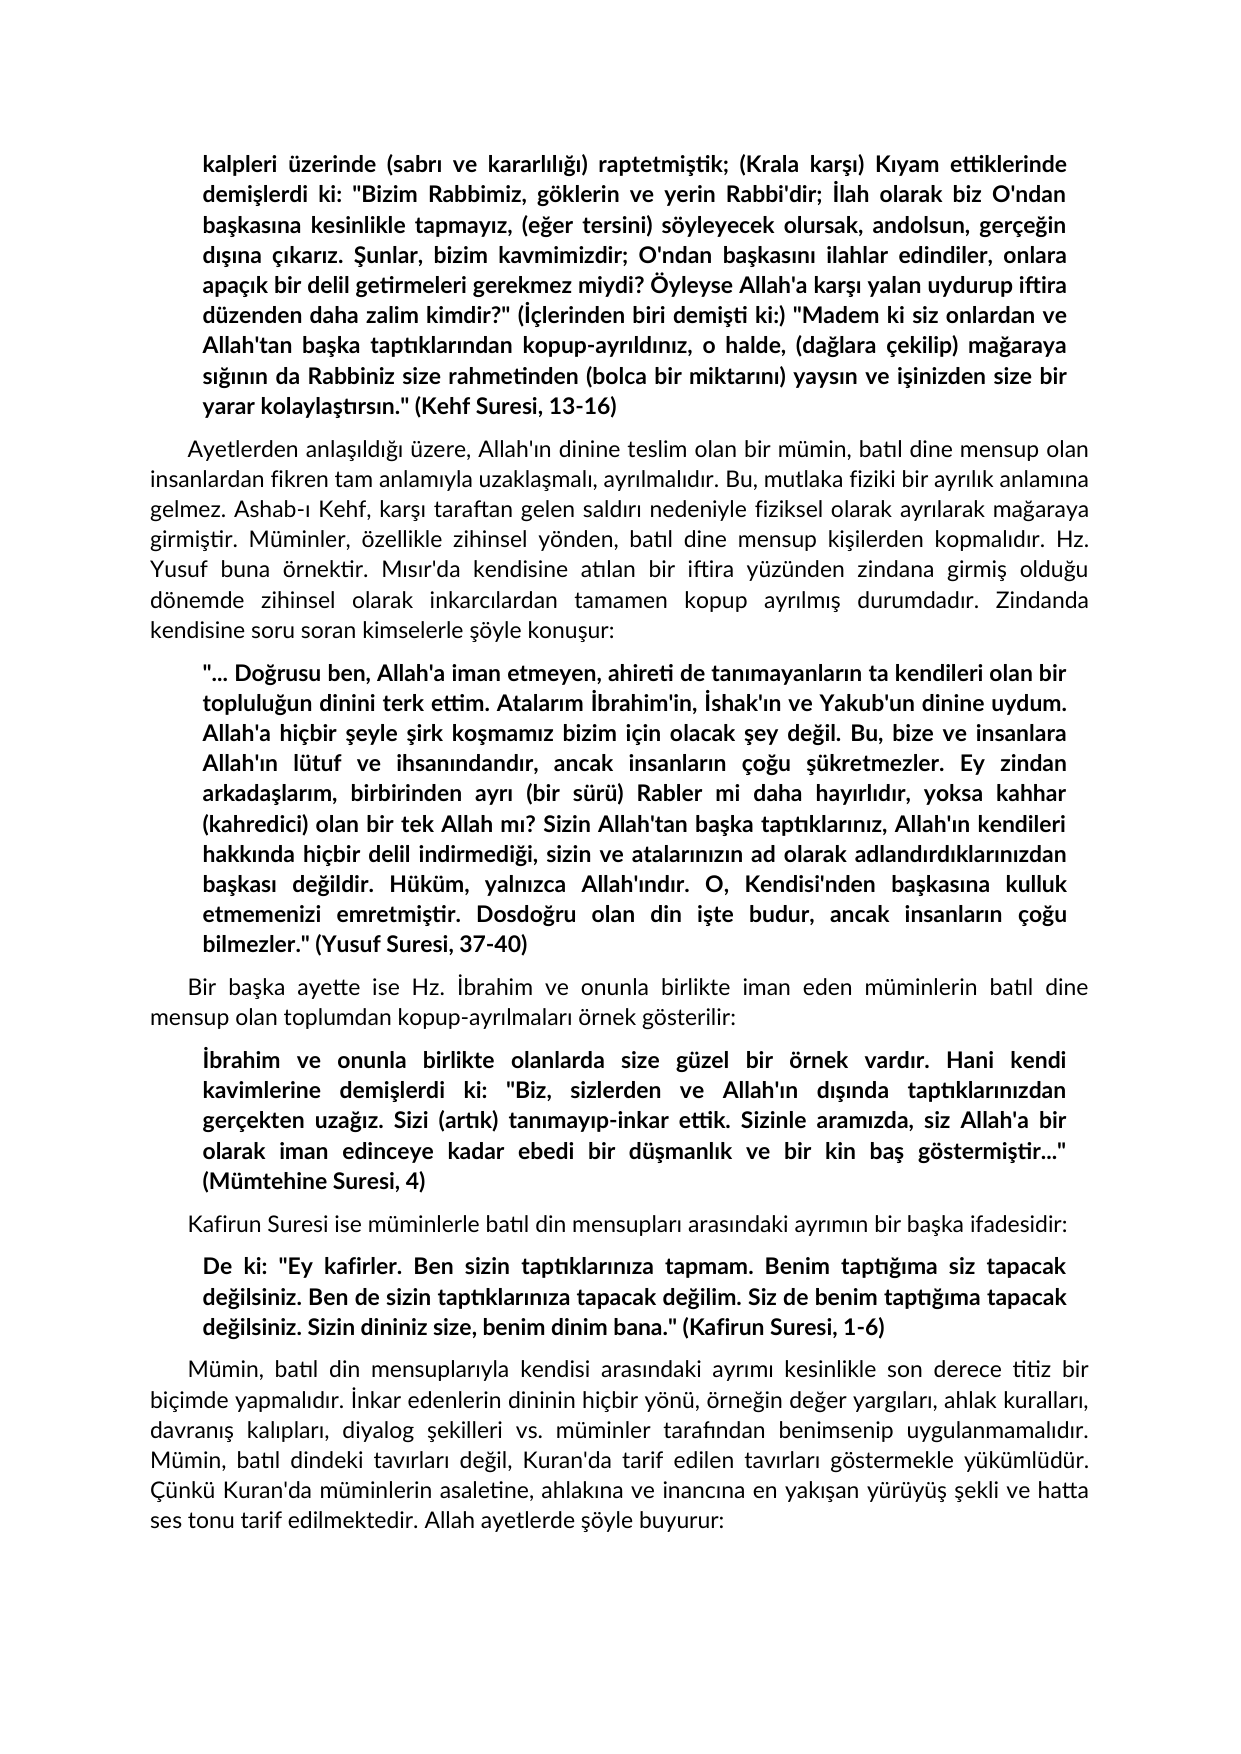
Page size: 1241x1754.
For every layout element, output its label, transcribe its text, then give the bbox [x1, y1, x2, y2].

text "... Doğrusu ben, Allah'a iman etmeyen, ahireti de tanımayanların ta kendileri olan bir topluluğun dinini terk ettim. Atalarım İbrahim'in, İshak'ın ve Yakub'un dinine uydum. Allah'a hiçbir şeyle şirk koşmamız bizim için olacak şey değil. Bu, bize ve insanlara Allah'ın lütuf ve ihsanındandır, ancak insanların çoğu şükretmezler. Ey zindan arkadaşlarım, birbirinden ayrı (bir sürü) Rabler mi daha hayırlıdır, yoksa kahhar (kahredici) olan bir tek Allah mı? Sizin Allah'tan başka taptıklarınız, Allah'ın kendileri hakkında hiçbir delil indirmediği, sizin ve atalarınızın ad olarak adlandırdıklarınızdan başkası değildir. Hüküm, yalnızca Allah'ındır. O, Kendisi'nden başkasına kulluk etmemenizi emretmiştir. Dosdoğru olan din işte budur, ancak insanların çoğu bilmezler." (Yusuf Suresi, 37-40) [202, 658, 1068, 958]
text Kafirun Suresi ise müminlerle batıl din mensupları arasındaki ayrımın bir başka ifadesidir: [150, 1209, 1090, 1237]
text Mümin, batıl din mensuplarıyla kendisi arasındaki ayrımı kesinlikle son derece titiz bir biçimde yapmalıdır. İnkar edenlerin dininin hiçbir yönü, örneğin değer yargıları, ahlak kuralları, davranış kalıpları, diyalog şekilleri vs. müminler tarafından benimsenip uygulanmamalıdır. Mümin, batıl dindeki tavırları değil, Kuran'da tarif edilen tavırları göstermekle yükümlüdür. Çünkü Kuran'da müminlerin asaletine, ahlakına ve inancına en yakışan yürüyüş şekli ve hatta ses tonu tarif edilmektedir. Allah ayetlerde şöyle buyurur: [150, 1355, 1090, 1534]
text De ki: "Ey kafirler. Ben sizin taptıklarınıza tapmam. Benim taptığıma siz tapacak değilsiniz. Ben de sizin taptıklarınıza tapacak değilim. Siz de benim taptığıma tapacak değilsiniz. Sizin dininiz size, benim dinim bana." (Kafirun Suresi, 1-6) [202, 1252, 1068, 1340]
text Ayetlerden anlaşıldığı üzere, Allah'ın dinine teslim olan bir mümin, batıl dine mensup olan insanlardan fikren tam anlamıyla uzaklaşmalı, ayrılmalıdır. Bu, mutlaka fiziki bir ayrılık anlamına gelmez. Ashab-ı Kehf, karşı taraftan gelen saldırı nedeniyle fiziksel olarak ayrılarak mağaraya girmiştir. Müminler, özellikle zihinsel yönden, batıl dine mensup kişilerden kopmalıdır. Hz. Yusuf buna örnektir. Mısır'da kendisine atılan bir iftira yüzünden zindana girmiş olduğu dönemde zihinsel olarak inkarcılardan tamamen kopup ayrılmış durumdadır. Zindanda kendisine soru soran kimselerle şöyle konuşur: [150, 434, 1090, 643]
text İbrahim ve onunla birlikte olanlarda size güzel bir örnek vardır. Hani kendi kavimlerine demişlerdi ki: "Biz, sizlerden ve Allah'ın dışında taptıklarınızdan gerçekten uzağız. Sizi (artık) tanımayıp-inkar ettik. Sizinle aramızda, siz Allah'a bir olarak iman edinceye kadar ebedi bir düşmanlık ve bir kin baş göstermiştir..." (Mümtehine Suresi, 4) [202, 1046, 1068, 1194]
text kalpleri üzerinde (sabrı ve kararlılığı) raptetmiştik; (Krala karşı) Kıyam ettiklerinde demişlerdi ki: "Bizim Rabbimiz, göklerin ve yerin Rabbi'dir; İlah olarak biz O'ndan başkasına kesinlikle tapmayız, (eğer tersini) söyleyecek olursak, andolsun, gerçeğin dışına çıkarız. Şunlar, bizim kavmimizdir; O'ndan başkasını ilahlar edindiler, onlara apaçık bir delil getirmeleri gerekmez miydi? Öyleyse Allah'a karşı yalan uydurup iftira düzenden daha zalim kimdir?" (İçlerinden biri demişti ki:) "Madem ki siz onlardan ve Allah'tan başka taptıklarından kopup-ayrıldınız, o halde, (dağlara çekilip) mağaraya sığının da Rabbiniz size rahmetinden (bolca bir miktarını) yaysın ve işinizden size bir yarar kolaylaştırsın." (Kehf Suresi, 13-16) [202, 150, 1068, 419]
text Bir başka ayette ise Hz. İbrahim ve onunla birlikte iman eden müminlerin batıl dine mensup olan toplumdan kopup-ayrılmaları örnek gösterilir: [150, 973, 1090, 1031]
